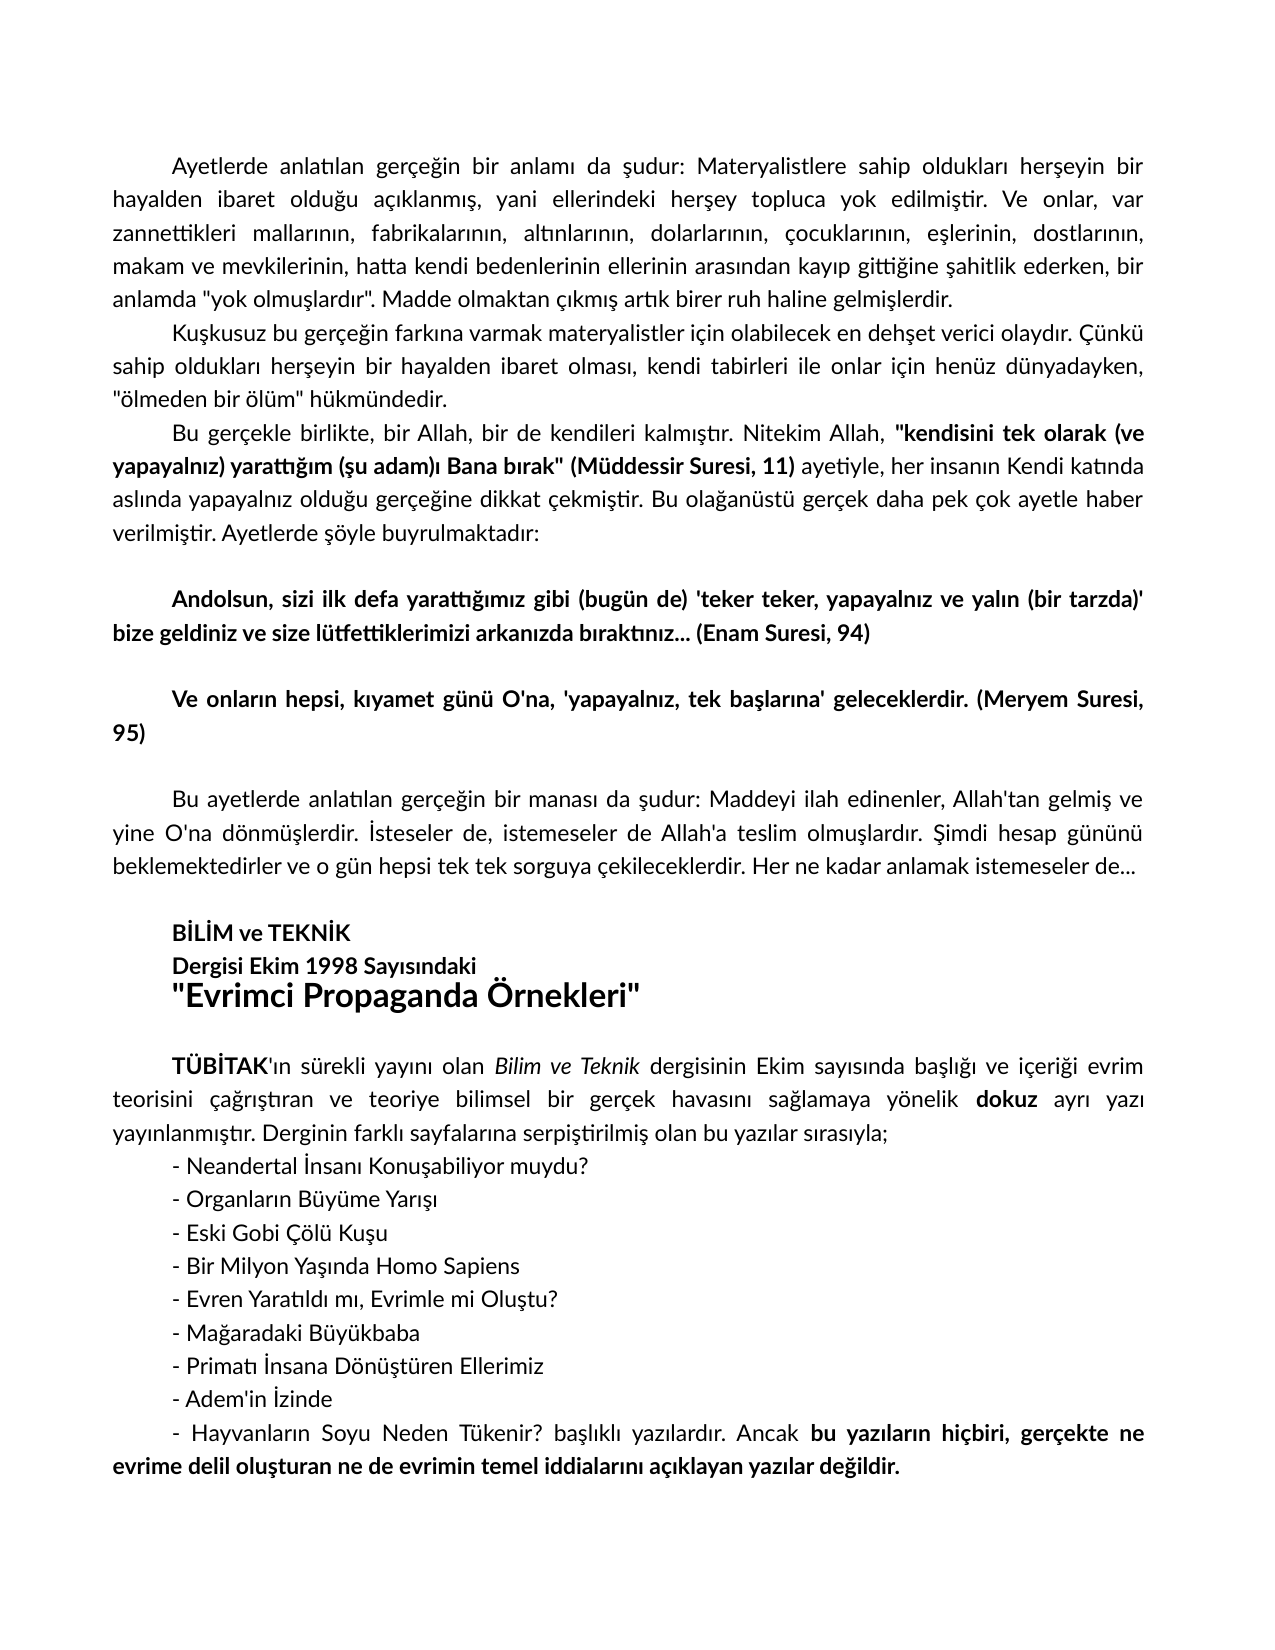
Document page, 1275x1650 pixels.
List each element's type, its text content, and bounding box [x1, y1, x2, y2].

text Bu gerçekle birlikte, bir Allah, bir de kendileri kalmıştır. Nitekim Allah, "kendisini tek olarak (ve yapayalnız) yarattığım (şu adam)ı Bana bırak" (Müddessir Suresi, 11) ayetiyle, her insanın Kendi katında aslında yapayalnız olduğu gerçeğine dikkat çekmiştir. Bu olağanüstü gerçek daha pek çok ayetle haber verilmiştir. Ayetlerde şöyle buyrulmaktadır: [112, 414, 1145, 548]
text - Organların Büyüme Yarışı [112, 1181, 1145, 1214]
text Ayetlerde anlatılan gerçeğin bir anlamı da şudur: Materyalistlere sahip oldukları herşeyin bir hayalden ibaret olduğu açıklanmış, yani ellerindeki herşey topluca yok edilmiştir. Ve onlar, var zannettikleri mallarının, fabrikalarının, altınlarının, dolarlarının, çocuklarının, eşlerinin, dostlarının, makam ve mevkilerinin, hatta kendi bedenlerinin ellerinin arasından kayıp gittiğine şahitlik ederken, bir anlamda "yok olmuşlardır". Madde olmaktan çıkmış artık birer ruh haline gelmişlerdir. [112, 148, 1145, 314]
text Kuşkusuz bu gerçeğin farkına varmak materyalistler için olabilecek en dehşet verici olaydır. Çünkü sahip oldukları herşeyin bir hayalden ibaret olması, kendi tabirleri ile onlar için henüz dünyadayken, "ölmeden bir ölüm" hükmündedir. [112, 314, 1145, 414]
text - Bir Milyon Yaşında Homo Sapiens [112, 1248, 1145, 1281]
text Ve onların hepsi, kıyamet günü O'na, 'yapayalnız, tek başlarına' geleceklerdir. (Meryem Suresi, 95) [112, 681, 1145, 748]
text Dergisi Ekim 1998 Sayısındaki [112, 948, 1145, 981]
text - Adem'in İzinde [112, 1381, 1145, 1414]
text - Mağaradaki Büyükbaba [112, 1314, 1145, 1348]
text "Evrimci Propaganda Örnekleri" [112, 981, 1145, 1014]
text - Neandertal İnsanı Konuşabiliyor muydu? [112, 1148, 1145, 1181]
text - Primatı İnsana Dönüştüren Ellerimiz [112, 1348, 1145, 1381]
text TÜBİTAK'ın sürekli yayını olan Bilim ve Teknik dergisinin Ekim sayısında başlığı ve içeriği evrim teorisini çağrıştıran ve teoriye bilimsel bir gerçek havasını sağlamaya yönelik dokuz ayrı yazı yayınlanmıştır. Derginin farklı sayfalarına serpiştirilmiş olan bu yazılar sırasıyla; [112, 1048, 1145, 1148]
text Bu ayetlerde anlatılan gerçeğin bir manası da şudur: Maddeyi ilah edinenler, Allah'tan gelmiş ve yine O'na dönmüşlerdir. İsteseler de, istemeseler de Allah'a teslim olmuşlardır. Şimdi hesap gününü beklemektedirler ve o gün hepsi tek tek sorguya çekileceklerdir. Her ne kadar anlamak istemeseler de... [112, 781, 1145, 881]
text - Hayvanların Soyu Neden Tükenir? başlıklı yazılardır. Ancak bu yazıların hiçbiri, gerçekte ne evrime delil oluşturan ne de evrimin temel iddialarını açıklayan yazılar değildir. [112, 1414, 1145, 1481]
text BİLİM ve TEKNİK [112, 914, 1145, 948]
text - Eski Gobi Çölü Kuşu [112, 1214, 1145, 1248]
text - Evren Yaratıldı mı, Evrimle mi Oluştu? [112, 1281, 1145, 1314]
text Andolsun, sizi ilk defa yarattığımız gibi (bugün de) 'teker teker, yapayalnız ve yalın (bir tarzda)' bize geldiniz ve size lütfettiklerimizi arkanızda bıraktınız... (Enam Suresi, 94) [112, 581, 1145, 648]
